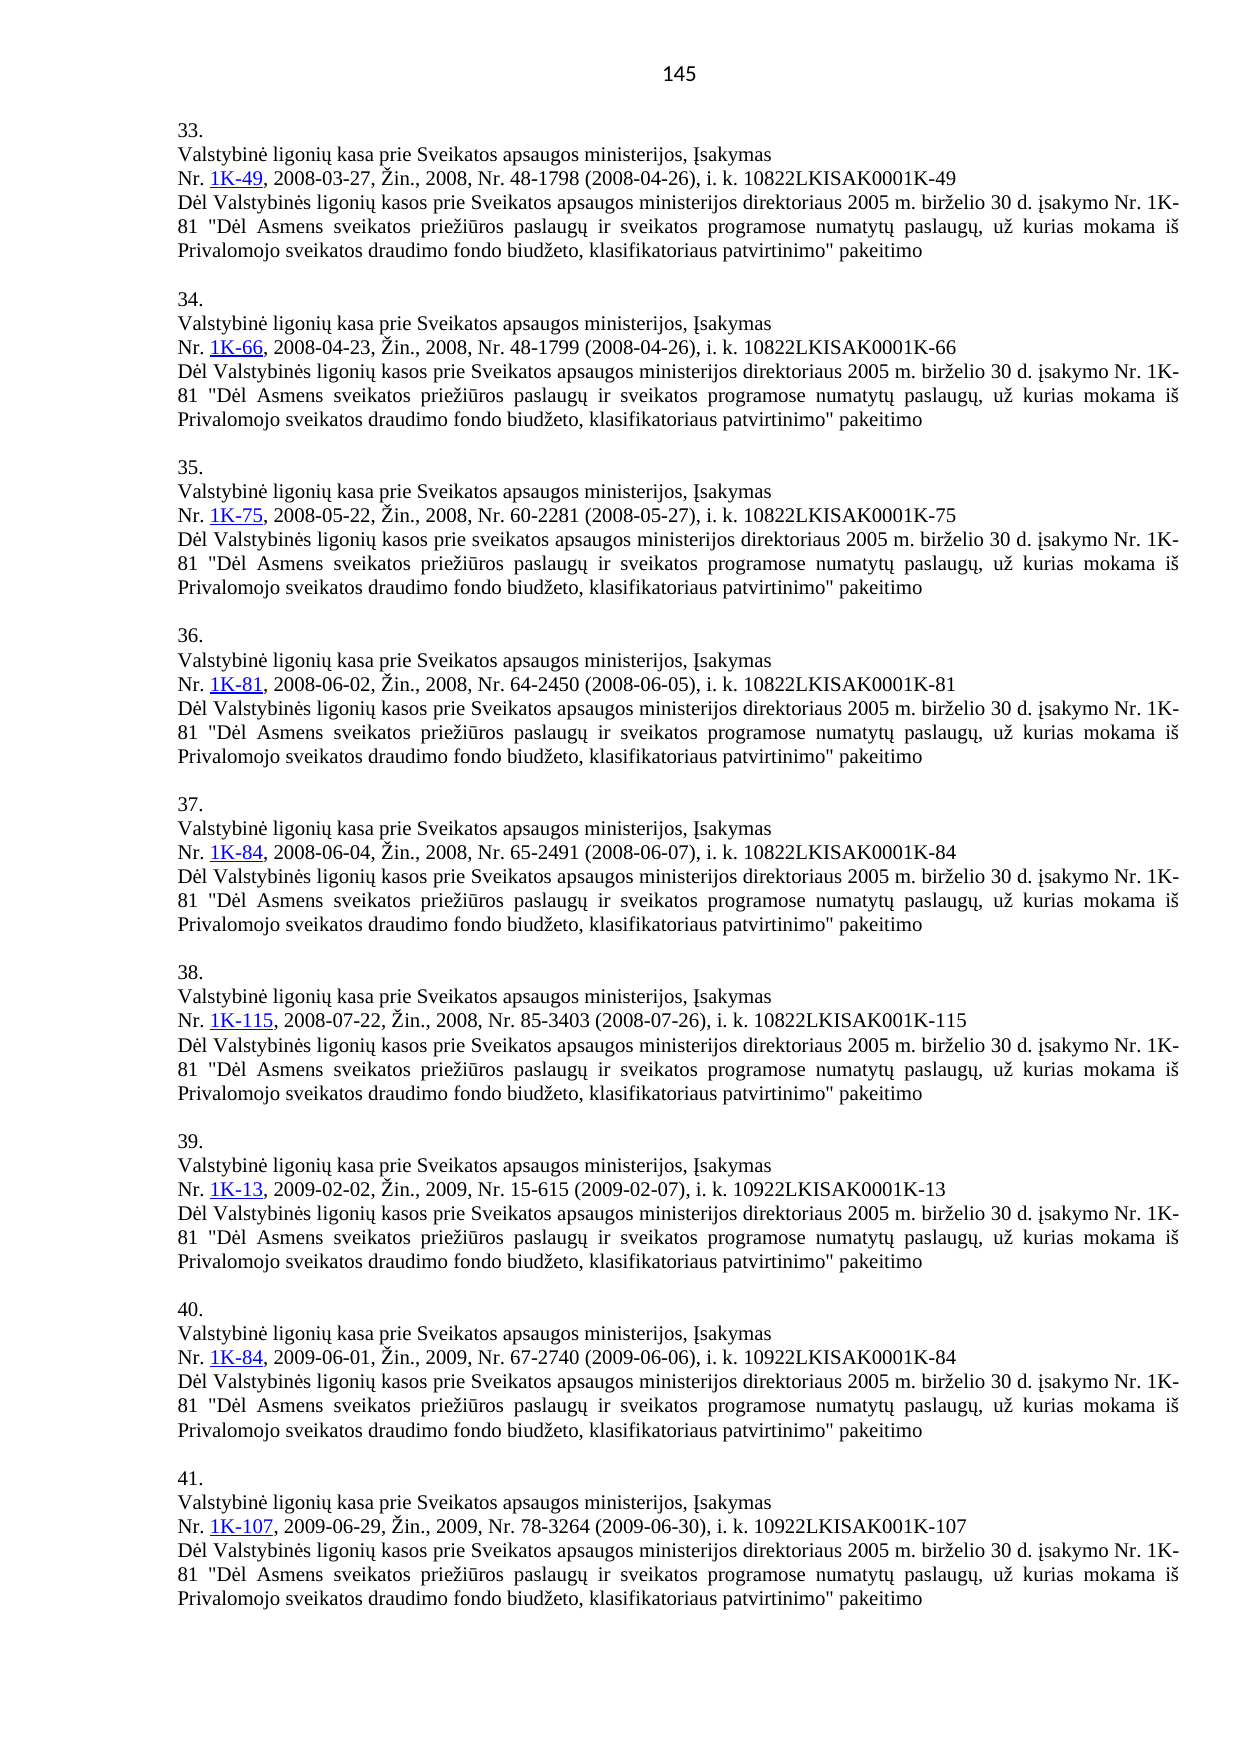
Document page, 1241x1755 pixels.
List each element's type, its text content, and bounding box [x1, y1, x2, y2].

text Dėl Valstybinės ligonių kasos prie Sveikatos apsaugos ministerijos direktoriaus 2005 m. birželio 30 d. įsakymo Nr. 1K-81 "Dėl Asmens sveikatos priežiūros paslaugų ir sveikatos programose numatytų paslaugų, už kurias mokama iš Privalomojo sveikatos draudimo fondo biudžeto, klasifikatoriaus patvirtinimo" pakeitimo [177, 1201, 1181, 1273]
text Dėl Valstybinės ligonių kasos prie Sveikatos apsaugos ministerijos direktoriaus 2005 m. birželio 30 d. įsakymo Nr. 1K-81 "Dėl Asmens sveikatos priežiūros paslaugų ir sveikatos programose numatytų paslaugų, už kurias mokama iš Privalomojo sveikatos draudimo fondo biudžeto, klasifikatoriaus patvirtinimo" pakeitimo [177, 1369, 1181, 1442]
text Nr. 1K-13, 2009-02-02, Žin., 2009, Nr. 15-615 (2009-02-07), i. k. 10922LKISAK0001K-13 [177, 1177, 1181, 1201]
text Dėl Valstybinės ligonių kasos prie Sveikatos apsaugos ministerijos direktoriaus 2005 m. birželio 30 d. įsakymo Nr. 1K-81 "Dėl Asmens sveikatos priežiūros paslaugų ir sveikatos programose numatytų paslaugų, už kurias mokama iš Privalomojo sveikatos draudimo fondo biudžeto, klasifikatoriaus patvirtinimo" pakeitimo [177, 359, 1181, 431]
text Nr. 1K-49, 2008-03-27, Žin., 2008, Nr. 48-1798 (2008-04-26), i. k. 10822LKISAK0001K-49 [177, 166, 1181, 190]
text Nr. 1K-66, 2008-04-23, Žin., 2008, Nr. 48-1799 (2008-04-26), i. k. 10822LKISAK0001K-66 [177, 335, 1181, 359]
text 33. [177, 118, 1181, 142]
text Valstybinė ligonių kasa prie Sveikatos apsaugos ministerijos, Įsakymas [177, 311, 1181, 335]
text 40. [177, 1297, 1181, 1321]
text Dėl Valstybinės ligonių kasos prie Sveikatos apsaugos ministerijos direktoriaus 2005 m. birželio 30 d. įsakymo Nr. 1K-81 "Dėl Asmens sveikatos priežiūros paslaugų ir sveikatos programose numatytų paslaugų, už kurias mokama iš Privalomojo sveikatos draudimo fondo biudžeto, klasifikatoriaus patvirtinimo" pakeitimo [177, 1538, 1181, 1610]
text Dėl Valstybinės ligonių kasos prie Sveikatos apsaugos ministerijos direktoriaus 2005 m. birželio 30 d. įsakymo Nr. 1K-81 "Dėl Asmens sveikatos priežiūros paslaugų ir sveikatos programose numatytų paslaugų, už kurias mokama iš Privalomojo sveikatos draudimo fondo biudžeto, klasifikatoriaus patvirtinimo" pakeitimo [177, 190, 1181, 262]
text 34. [177, 287, 1181, 311]
text Valstybinė ligonių kasa prie Sveikatos apsaugos ministerijos, Įsakymas [177, 647, 1181, 672]
text Valstybinė ligonių kasa prie Sveikatos apsaugos ministerijos, Įsakymas [177, 142, 1181, 166]
text 35. [177, 455, 1181, 479]
text Nr. 1K-84, 2008-06-04, Žin., 2008, Nr. 65-2491 (2008-06-07), i. k. 10822LKISAK0001K-84 [177, 840, 1181, 864]
text Valstybinė ligonių kasa prie Sveikatos apsaugos ministerijos, Įsakymas [177, 1153, 1181, 1177]
text Nr. 1K-115, 2008-07-22, Žin., 2008, Nr. 85-3403 (2008-07-26), i. k. 10822LKISAK001K-115 [177, 1008, 1181, 1032]
text Dėl Valstybinės ligonių kasos prie Sveikatos apsaugos ministerijos direktoriaus 2005 m. birželio 30 d. įsakymo Nr. 1K-81 "Dėl Asmens sveikatos priežiūros paslaugų ir sveikatos programose numatytų paslaugų, už kurias mokama iš Privalomojo sveikatos draudimo fondo biudžeto, klasifikatoriaus patvirtinimo" pakeitimo [177, 1032, 1181, 1105]
text 41. [177, 1466, 1181, 1490]
text Nr. 1K-107, 2009-06-29, Žin., 2009, Nr. 78-3264 (2009-06-30), i. k. 10922LKISAK001K-107 [177, 1514, 1181, 1538]
text Valstybinė ligonių kasa prie Sveikatos apsaugos ministerijos, Įsakymas [177, 984, 1181, 1008]
text Valstybinė ligonių kasa prie Sveikatos apsaugos ministerijos, Įsakymas [177, 1321, 1181, 1345]
text Dėl Valstybinės ligonių kasos prie sveikatos apsaugos ministerijos direktoriaus 2005 m. birželio 30 d. įsakymo Nr. 1K-81 "Dėl Asmens sveikatos priežiūros paslaugų ir sveikatos programose numatytų paslaugų, už kurias mokama iš Privalomojo sveikatos draudimo fondo biudžeto, klasifikatoriaus patvirtinimo" pakeitimo [177, 527, 1181, 599]
text Valstybinė ligonių kasa prie Sveikatos apsaugos ministerijos, Įsakymas [177, 479, 1181, 503]
text Nr. 1K-81, 2008-06-02, Žin., 2008, Nr. 64-2450 (2008-06-05), i. k. 10822LKISAK0001K-81 [177, 672, 1181, 696]
text 36. [177, 623, 1181, 647]
text Dėl Valstybinės ligonių kasos prie Sveikatos apsaugos ministerijos direktoriaus 2005 m. birželio 30 d. įsakymo Nr. 1K-81 "Dėl Asmens sveikatos priežiūros paslaugų ir sveikatos programose numatytų paslaugų, už kurias mokama iš Privalomojo sveikatos draudimo fondo biudžeto, klasifikatoriaus patvirtinimo" pakeitimo [177, 696, 1181, 768]
text Nr. 1K-84, 2009-06-01, Žin., 2009, Nr. 67-2740 (2009-06-06), i. k. 10922LKISAK0001K-84 [177, 1345, 1181, 1369]
text Nr. 1K-75, 2008-05-22, Žin., 2008, Nr. 60-2281 (2008-05-27), i. k. 10822LKISAK0001K-75 [177, 503, 1181, 527]
text 39. [177, 1129, 1181, 1153]
text 37. [177, 792, 1181, 816]
text Valstybinė ligonių kasa prie Sveikatos apsaugos ministerijos, Įsakymas [177, 816, 1181, 840]
text Dėl Valstybinės ligonių kasos prie Sveikatos apsaugos ministerijos direktoriaus 2005 m. birželio 30 d. įsakymo Nr. 1K-81 "Dėl Asmens sveikatos priežiūros paslaugų ir sveikatos programose numatytų paslaugų, už kurias mokama iš Privalomojo sveikatos draudimo fondo biudžeto, klasifikatoriaus patvirtinimo" pakeitimo [177, 864, 1181, 936]
text 38. [177, 960, 1181, 984]
text Valstybinė ligonių kasa prie Sveikatos apsaugos ministerijos, Įsakymas [177, 1490, 1181, 1514]
